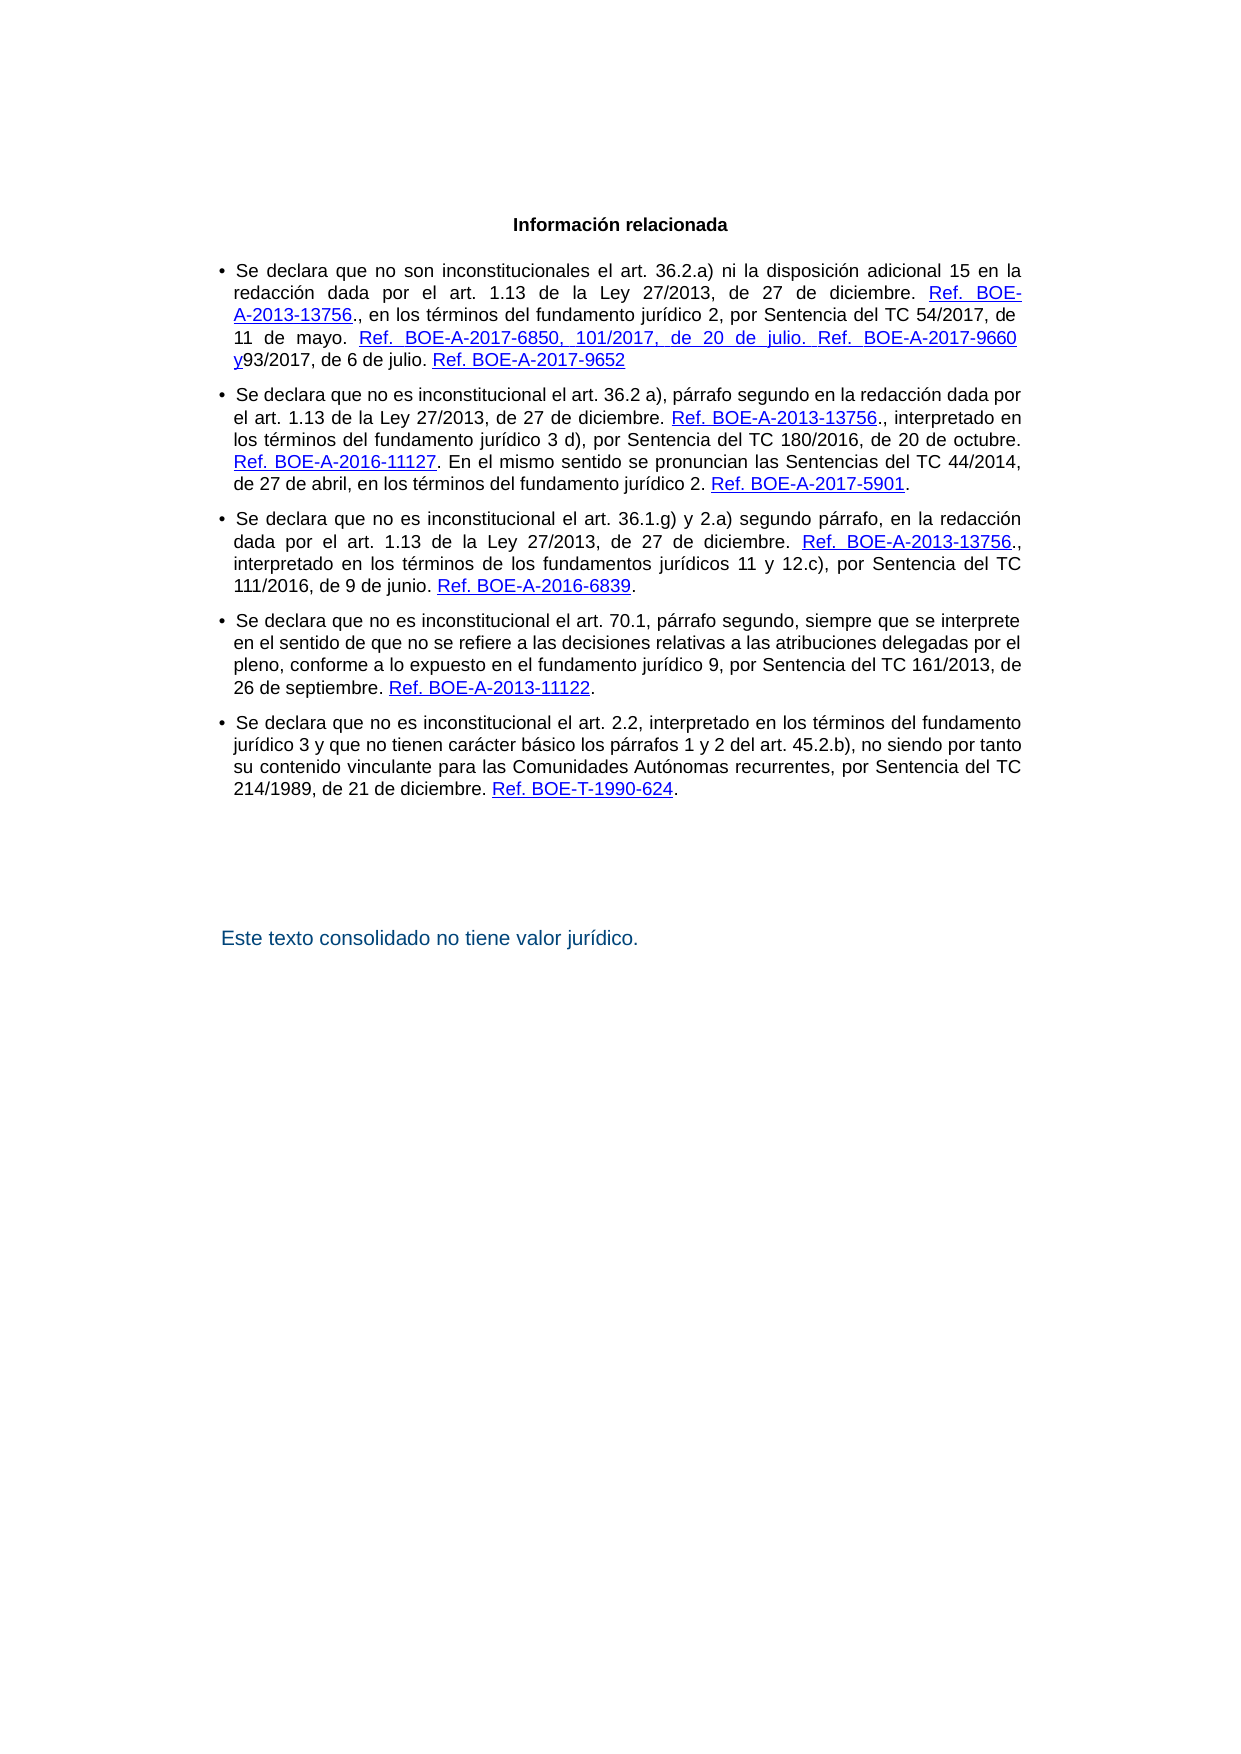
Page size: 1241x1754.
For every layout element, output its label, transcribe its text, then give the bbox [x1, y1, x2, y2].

list Se declara que no es inconstitucional el art. 70.1, párrafo segundo, siempre que se interprete en el sentido de que no se refiere a las decisiones relativas a las atribuciones delegadas por el pleno, conforme a lo expuesto en el fundamento jurídico 9, por Sentencia del TC 161/2013, de 26 de septiembre. Ref. BOE-A-2013-11122. [219, 610, 1022, 698]
list Se declara que no es inconstitucional el art. 36.2 a), párrafo segundo en la redacción dada por el art. 1.13 de la Ley 27/2013, de 27 de diciembre. Ref. BOE-A-2013-13756., interpretado en los términos del fundamento jurídico 3 d), por Sentencia del TC 180/2016, de 20 de octubre. Ref. BOE-A-2016-11127. En el mismo sentido se pronuncian las Sentencias del TC 44/2014, de 27 de abril, en los términos del fundamento jurídico 2. Ref. BOE-A-2017-5901. [219, 384, 1022, 494]
text Información relacionada [390, 214, 851, 235]
text y93/2017, de 6 de julio. Ref. BOE-A-2017-9652 [233, 349, 1167, 371]
text 11 de mayo. Ref. BOE-A-2017-6850, 101/2017, de 20 de julio. Ref. BOE-A-2017-9660 [233, 327, 1167, 348]
list Se declara que no es inconstitucional el art. 36.1.g) y 2.a) segundo párrafo, en la redacción dada por el art. 1.13 de la Ley 27/2013, de 27 de diciembre. Ref. BOE-A-2013-13756., interpretado en los términos de los fundamentos jurídicos 11 y 12.c), por Sentencia del TC 111/2016, de 9 de junio. Ref. BOE-A-2016-6839. [218, 508, 1022, 596]
list Se declara que no son inconstitucionales el art. 36.2.a) ni la disposición adicional 15 en la redacción dada por el art. 1.13 de la Ley 27/2013, de 27 de diciembre. Ref. BOE- A-2013-13756., en los términos del fundamento jurídico 2, por Sentencia del TC 54/2017, de [218, 260, 1022, 326]
list Se declara que no es inconstitucional el art. 2.2, interpretado en los términos del fundamento jurídico 3 y que no tienen carácter básico los párrafos 1 y 2 del art. 45.2.b), no siendo por tanto su contenido vinculante para las Comunidades Autónomas recurrentes, por Sentencia del TC 214/1989, de 21 de diciembre. Ref. BOE-T-1990-624. [219, 711, 1022, 800]
text Este texto consolidado no tiene valor jurídico. [221, 926, 1167, 950]
